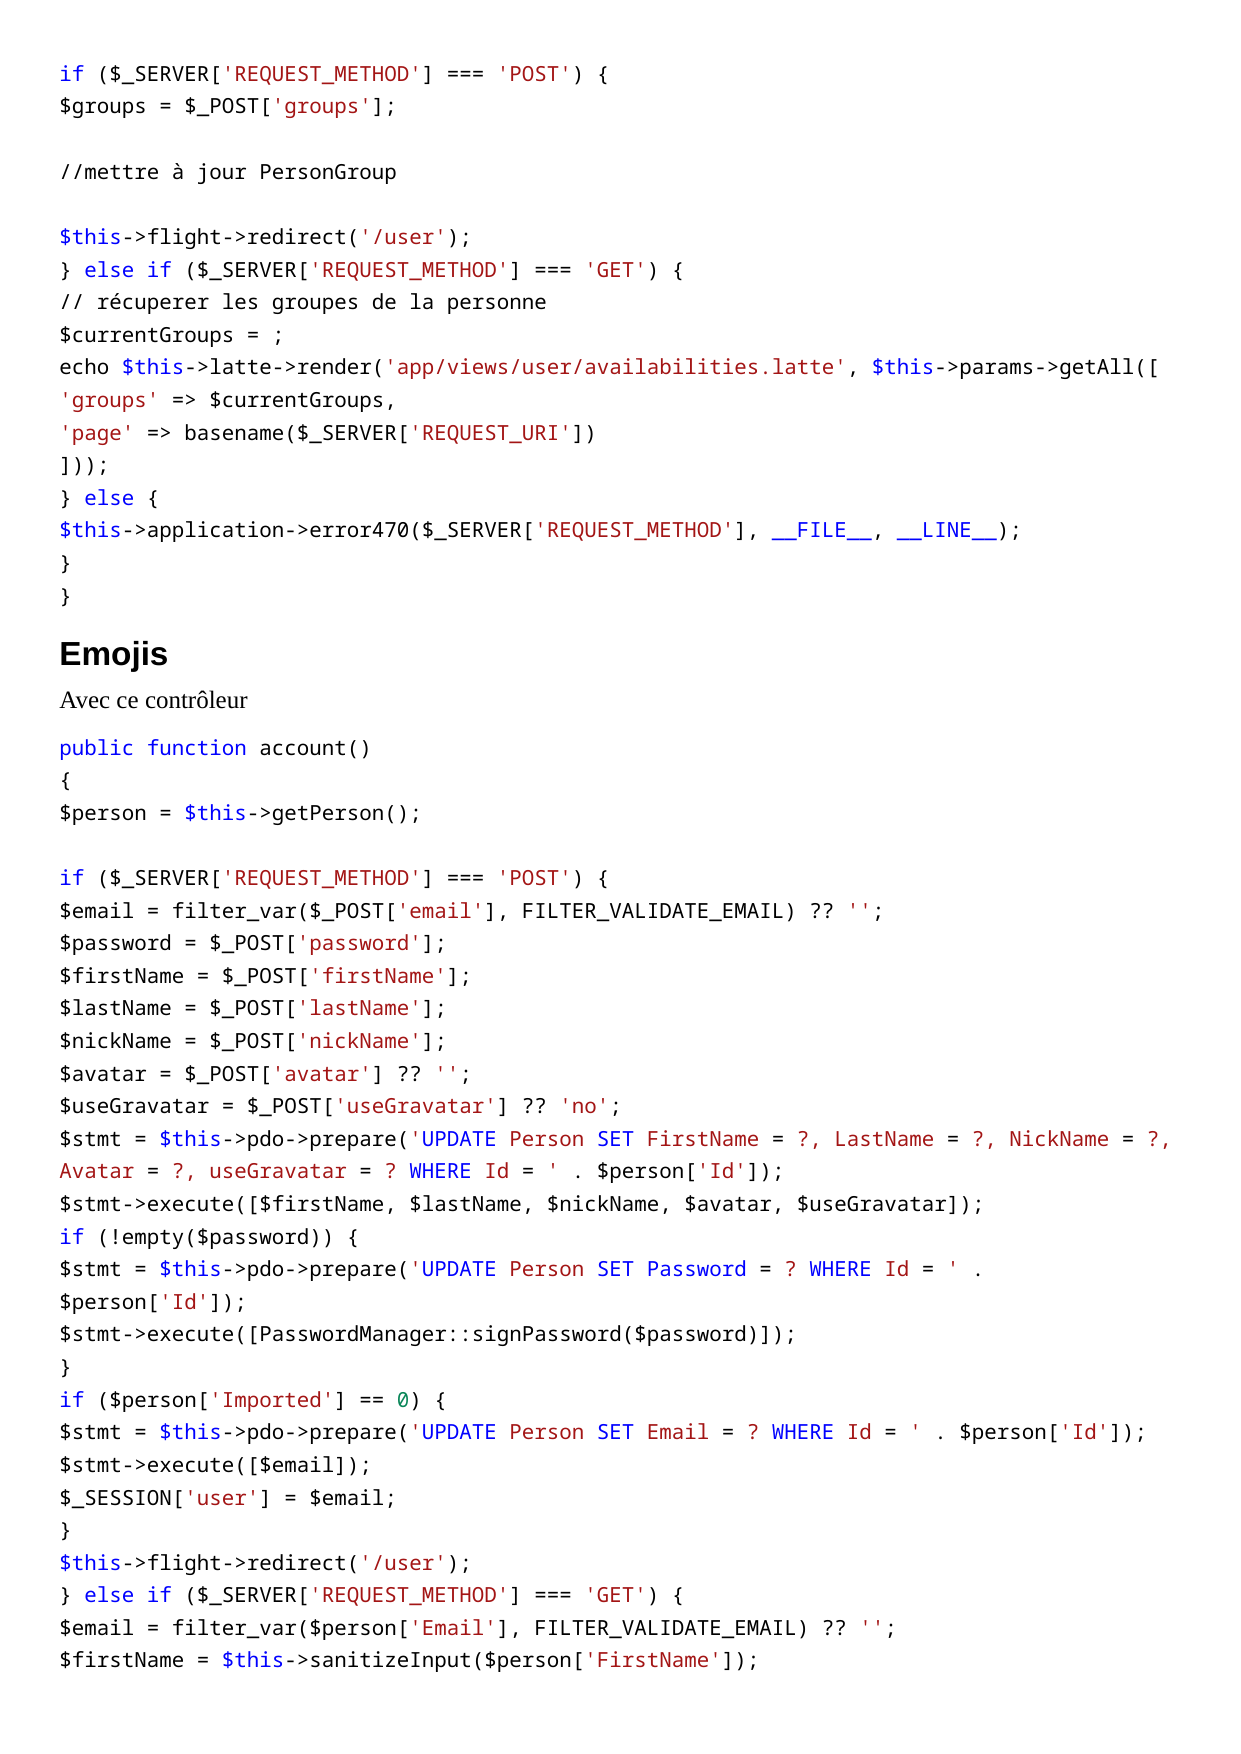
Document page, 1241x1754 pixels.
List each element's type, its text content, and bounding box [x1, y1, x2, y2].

text } else if ($_SERVER['REQUEST_METHOD'] === 'GET') { [59, 255, 1181, 283]
text $avatar = $_POST['avatar'] ?? ''; [59, 1059, 1181, 1087]
text $person = $this->getPerson(); [59, 798, 1181, 826]
text $useGravatar = $_POST['useGravatar'] ?? 'no'; [59, 1091, 1181, 1120]
text $stmt->execute([PasswordManager::signPassword($password)]); [59, 1319, 1181, 1348]
text 'page' => basename($_SERVER['REQUEST_URI']) [59, 418, 1181, 446]
text $stmt->execute([$email]); [59, 1450, 1181, 1478]
text if ($_SERVER['REQUEST_METHOD'] === 'POST') { [59, 863, 1181, 892]
text $firstName = $_POST['firstName']; [59, 961, 1181, 989]
text $stmt->execute([$firstName, $lastName, $nickName, $avatar, $useGravatar]); [59, 1189, 1181, 1218]
text if ($_SERVER['REQUEST_METHOD'] === 'POST') { [59, 59, 1181, 87]
text } [59, 581, 1181, 609]
subtitle Emojis [59, 634, 1181, 673]
text $this->flight->redirect('/user'); [59, 222, 1181, 251]
text if ($person['Imported'] == 0) { [59, 1385, 1181, 1413]
text $this->flight->redirect('/user'); [59, 1548, 1181, 1576]
text $password = $_POST['password']; [59, 928, 1181, 957]
text $stmt = $this->pdo->prepare('UPDATE Person SET Email = ? WHERE Id = ' . $person['Id']); [59, 1417, 1181, 1446]
text } [59, 1515, 1181, 1544]
text $_SESSION['user'] = $email; [59, 1483, 1181, 1511]
text } [59, 1352, 1181, 1381]
text { [59, 765, 1181, 794]
text $lastName = $_POST['lastName']; [59, 993, 1181, 1022]
text $firstName = $this->sanitizeInput($person['FirstName']); [59, 1646, 1181, 1674]
text // récuperer les groupes de la personne [59, 287, 1181, 316]
text $email = filter_var($_POST['email'], FILTER_VALIDATE_EMAIL) ?? ''; [59, 896, 1181, 924]
text } else if ($_SERVER['REQUEST_METHOD'] === 'GET') { [59, 1580, 1181, 1609]
text $groups = $_POST['groups']; [59, 92, 1181, 120]
text 'groups' => $currentGroups, [59, 385, 1181, 413]
text $stmt = $this->pdo->prepare('UPDATE Person SET FirstName = ?, LastName = ?, NickName = ?, Avatar = ?, useGravatar = ? WHERE Id = ' . $person['Id']); [59, 1124, 1181, 1185]
text $nickName = $_POST['nickName']; [59, 1026, 1181, 1054]
text $currentGroups = ; [59, 320, 1181, 348]
text Avec ce contrôleur [59, 685, 1181, 714]
text //mettre à jour PersonGroup [59, 157, 1181, 185]
text } [59, 548, 1181, 577]
text $stmt = $this->pdo->prepare('UPDATE Person SET Password = ? WHERE Id = ' . $person['Id']); [59, 1254, 1181, 1315]
text echo $this->latte->render('app/views/user/availabilities.latte', $this->params->getAll([ [59, 352, 1181, 381]
text } else { [59, 483, 1181, 511]
text ])); [59, 450, 1181, 479]
text $this->application->error470($_SERVER['REQUEST_METHOD'], __FILE__, __LINE__); [59, 516, 1181, 544]
text public function account() [59, 733, 1181, 761]
text $email = filter_var($person['Email'], FILTER_VALIDATE_EMAIL) ?? ''; [59, 1613, 1181, 1641]
text if (!empty($password)) { [59, 1222, 1181, 1250]
